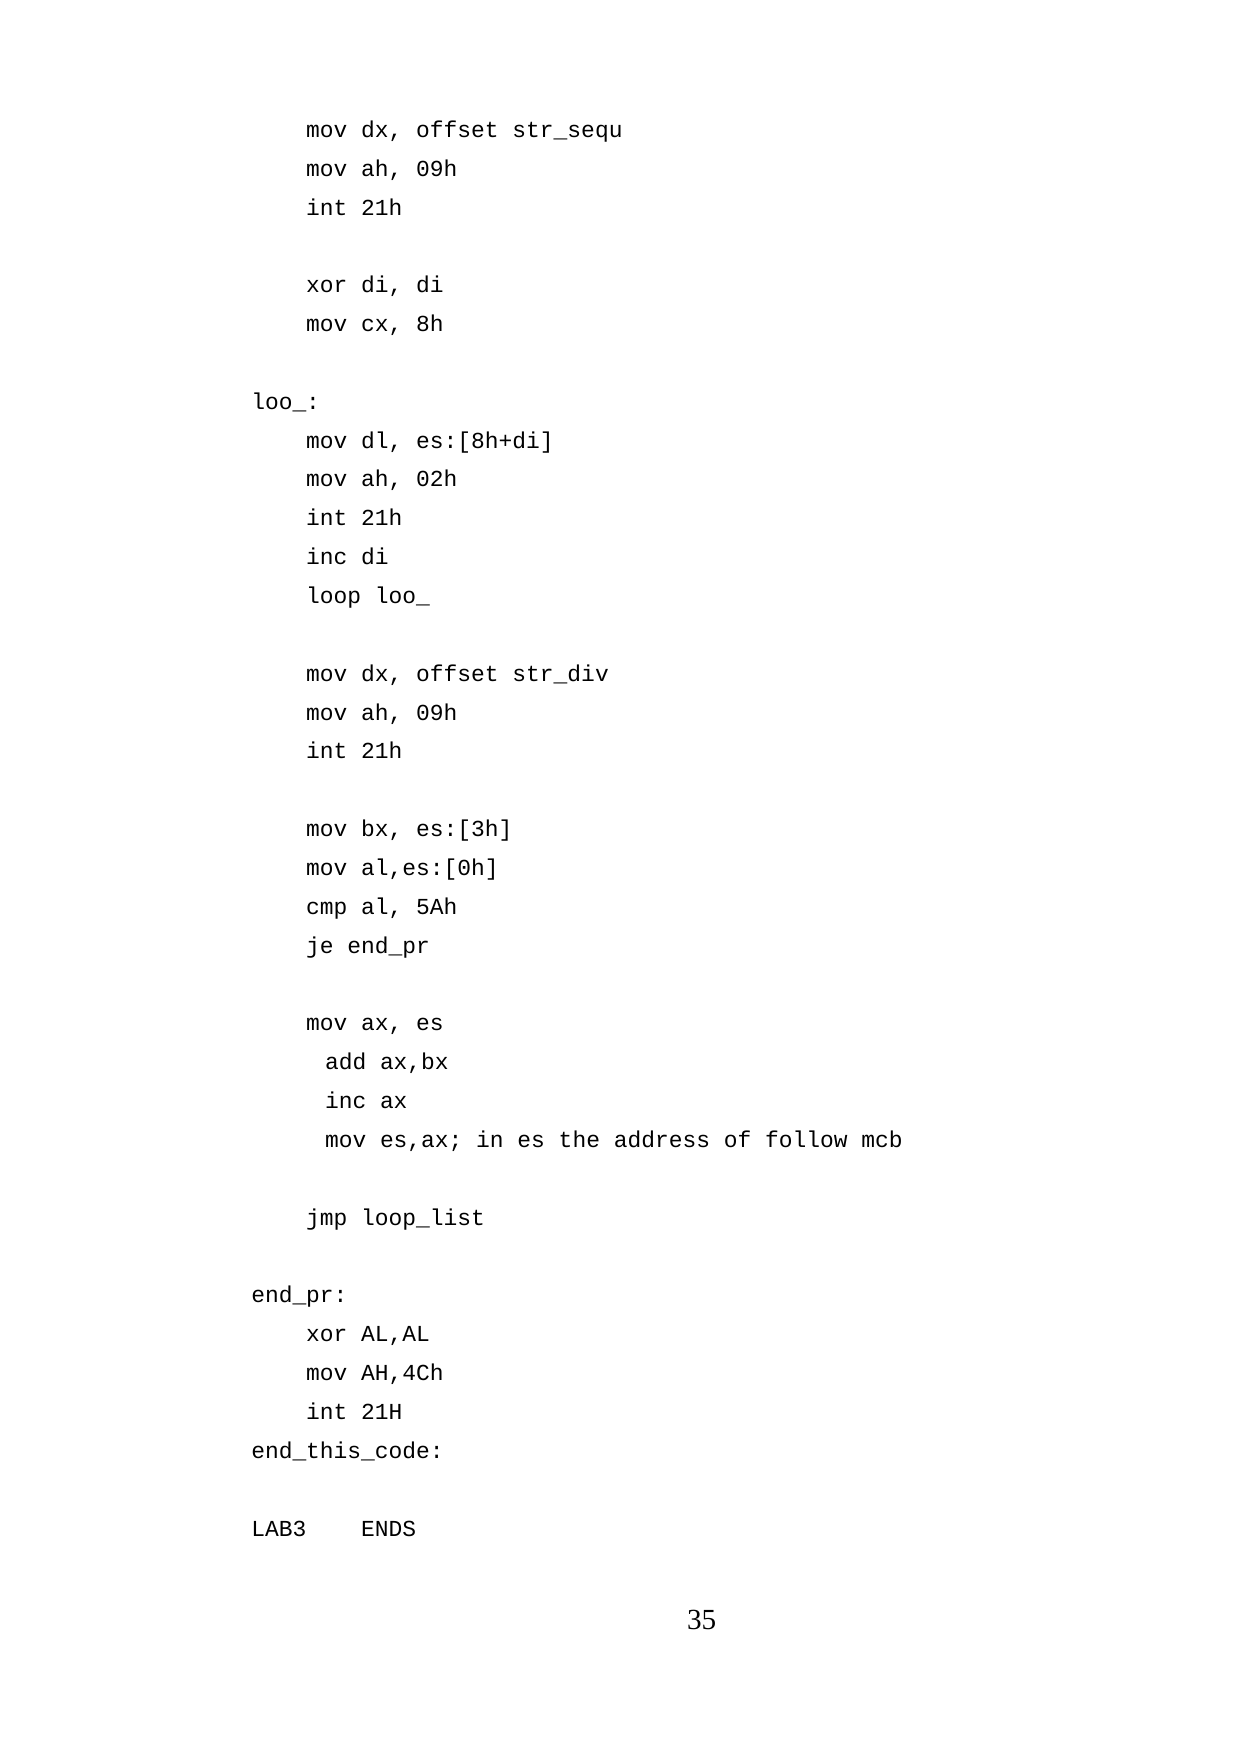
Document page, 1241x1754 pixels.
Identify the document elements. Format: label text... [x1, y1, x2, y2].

text mov ah, 02h [177, 468, 1152, 494]
text mov al,es:[0h] [177, 856, 1152, 882]
text int 21h [177, 196, 1152, 222]
text xor AL,AL [177, 1323, 1152, 1348]
text mov dx, offset str_div [177, 662, 1152, 688]
text LAB3 ENDS [177, 1517, 1152, 1543]
text mov dx, offset str_sequ [177, 118, 1152, 144]
text jmp loop_list [177, 1206, 1152, 1232]
text mov ah, 09h [177, 157, 1152, 183]
text mov dl, es:[8h+di] [177, 429, 1152, 455]
text inc ax [177, 1089, 1152, 1115]
text loo_: [177, 390, 1152, 416]
text mov cx, 8h [177, 312, 1152, 338]
text int 21H [177, 1400, 1152, 1426]
text int 21h [177, 740, 1152, 766]
text cmp al, 5Ah [177, 895, 1152, 921]
text mov AH,4Ch [177, 1361, 1152, 1387]
text mov ax, es [177, 1012, 1152, 1038]
text add ax,bx [177, 1051, 1152, 1077]
text int 21h [177, 507, 1152, 533]
text end_pr: [177, 1284, 1152, 1310]
text xor di, di [177, 273, 1152, 299]
text inc di [177, 546, 1152, 571]
text loop loo_ [177, 584, 1152, 610]
text mov es,ax; in es the address of follow mcb [177, 1128, 1152, 1154]
text end_this_code: [177, 1439, 1152, 1465]
text je end_pr [177, 934, 1152, 960]
text mov ah, 09h [177, 701, 1152, 727]
text mov bx, es:[3h] [177, 817, 1152, 843]
